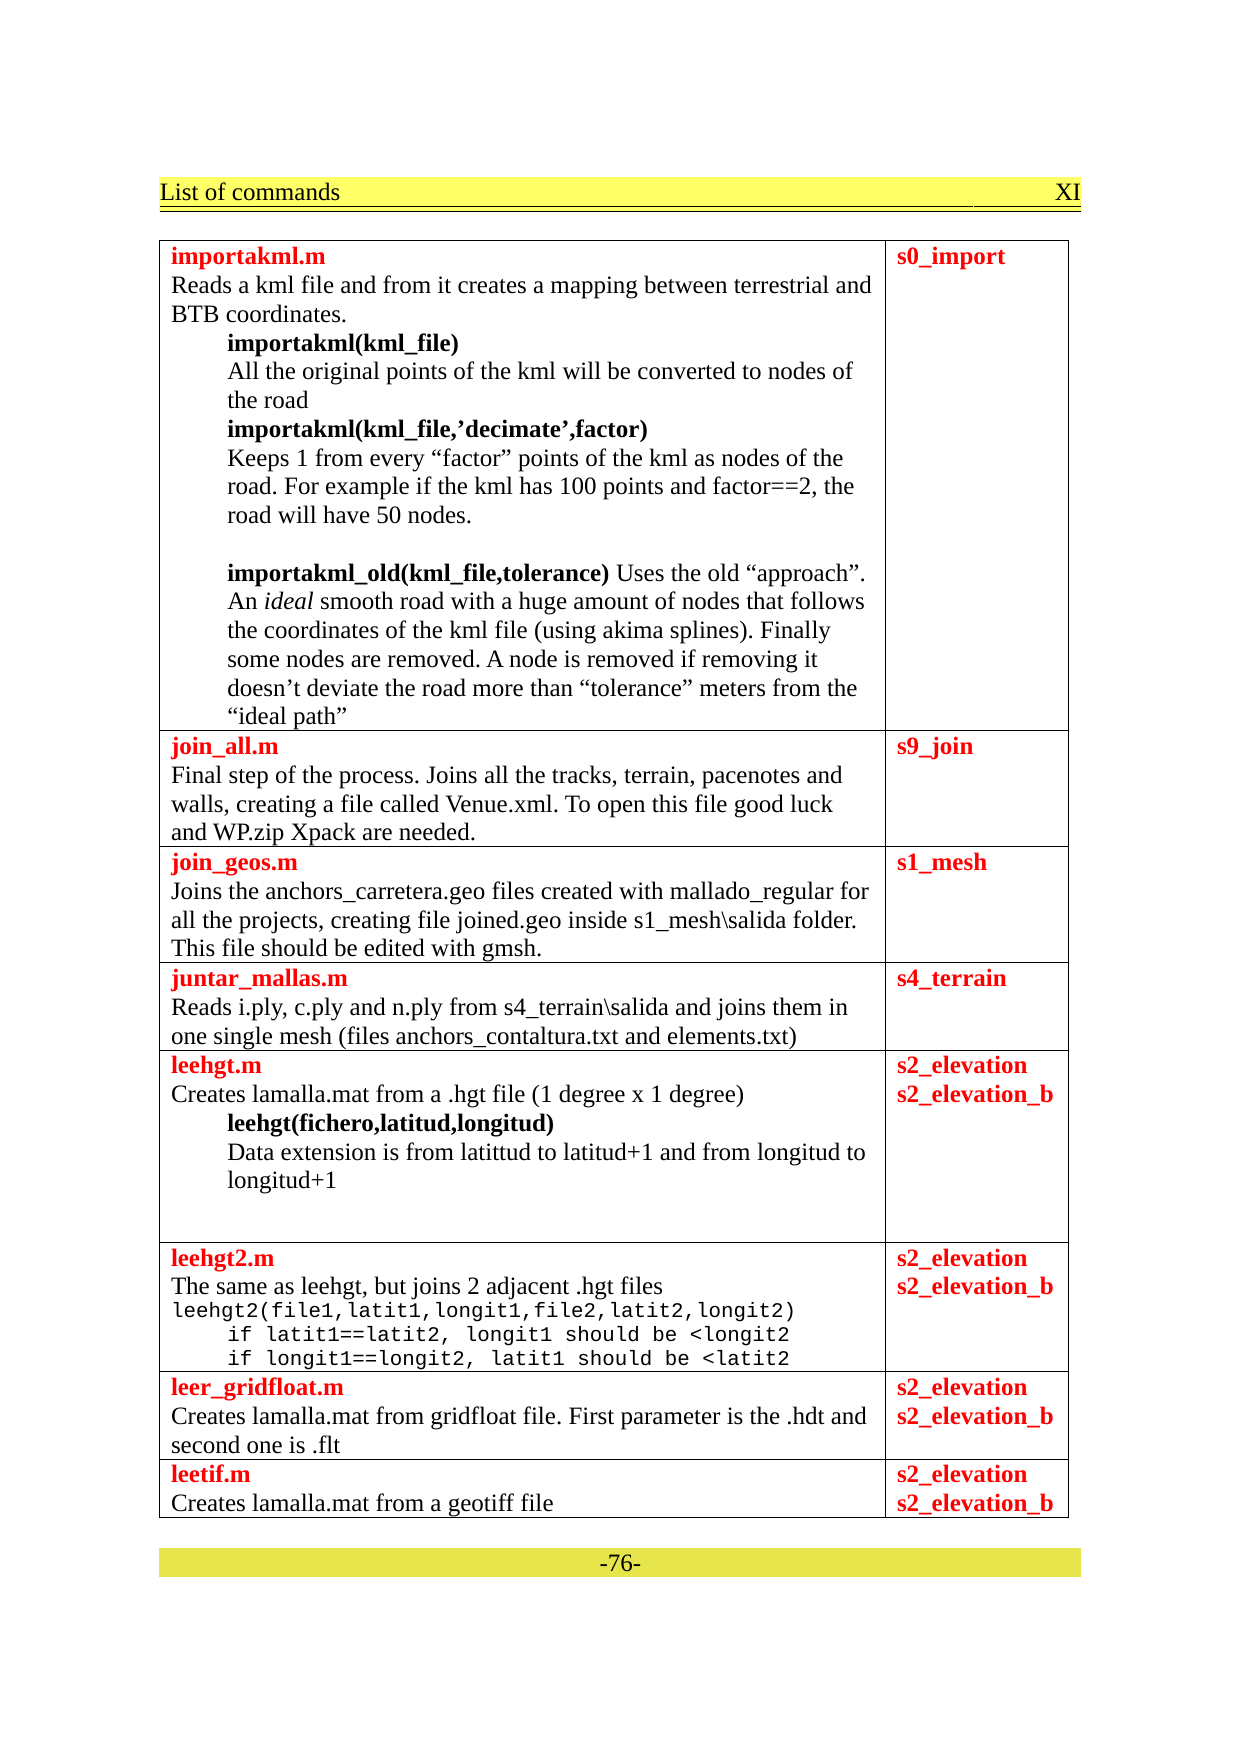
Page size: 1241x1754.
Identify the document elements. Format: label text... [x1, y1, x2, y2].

table_cell s2_elevation s2_elevation_b [886, 1460, 1068, 1517]
table_cell s0_import [886, 241, 1068, 730]
table_cell leer_gridfloat.m Creates lamalla.mat from gridfloat file. First parameter is the .hdt and second one is .flt [160, 1372, 885, 1458]
table_cell s2_elevation s2_elevation_b [886, 1051, 1068, 1242]
table_cell leetif.m Creates lamalla.mat from a geotiff file [160, 1460, 885, 1517]
table_cell s4_terrain [886, 963, 1068, 1049]
table_cell s9_join [886, 731, 1068, 846]
table_cell s1_mesh [886, 847, 1068, 962]
table_cell leehgt2.m The same as leehgt, but joins 2 adjacent .hgt files leehgt2(file1,latit1,longit1,file2,latit2,longit2) if latit1==latit2, longit1 should be <longit2 if longit1==longit2, latit1 should be <latit2 [160, 1243, 885, 1371]
table_cell join_geos.m Joins the anchors_carretera.geo files created with mallado_regular for all the projects, creating file joined.geo inside s1_mesh\salida folder. This file should be edited with gmsh. [160, 847, 885, 962]
table_cell leehgt.m Creates lamalla.mat from a .hgt file (1 degree x 1 degree) leehgt(fichero,latitud,longitud) Data extension is from latittud to latitud+1 and from longitud to longitud+1 [160, 1051, 885, 1242]
table_cell juntar_mallas.m Reads i.ply, c.ply and n.ply from s4_terrain\salida and joins them in one single mesh (files anchors_contaltura.txt and elements.txt) [160, 963, 885, 1049]
table_cell s2_elevation s2_elevation_b [886, 1372, 1068, 1458]
table_cell join_all.m Final step of the process. Joins all the tracks, terrain, pacenotes and walls, creating a file called Venue.xml. To open this file good luck and WP.zip Xpack are needed. [160, 731, 885, 846]
table_cell importakml.m Reads a kml file and from it creates a mapping between terrestrial and BTB coordinates. importakml(kml_file) All the original points of the kml will be converted to nodes of the road importakml(kml_file,’decimate’,factor) Keeps 1 from every “factor” points of the kml as nodes of the road. For example if the kml has 100 points and factor==2, the road will have 50 nodes. importakml_old(kml_file,tolerance) Uses the old “approach”. An ideal smooth road with a huge amount of nodes that follows the coordinates of the kml file (using akima splines). Finally some nodes are removed. A node is removed if removing it doesn’t deviate the road more than “tolerance” meters from the “ideal path” [160, 241, 885, 730]
table_cell s2_elevation s2_elevation_b [886, 1243, 1068, 1371]
